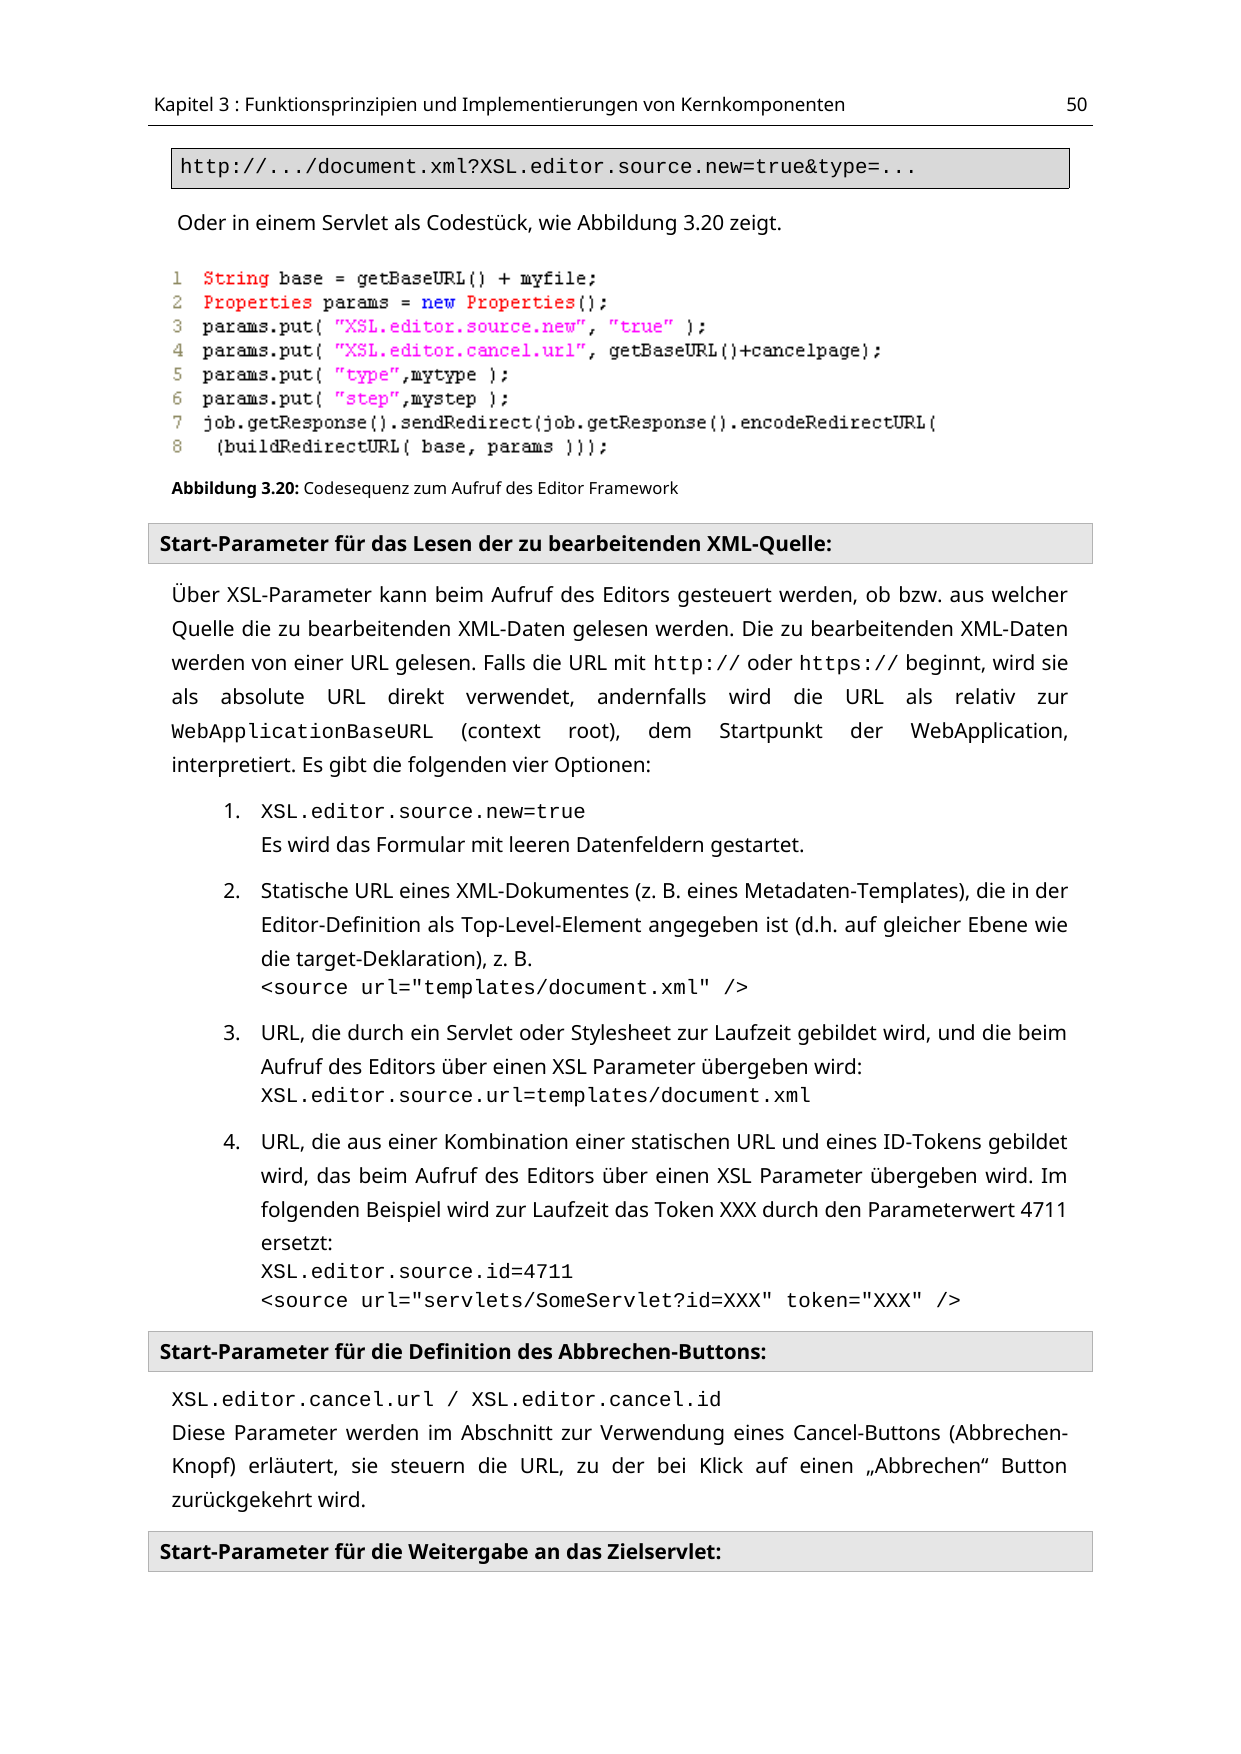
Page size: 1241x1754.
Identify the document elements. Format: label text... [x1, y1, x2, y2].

text Über XSL-Parameter kann beim Aufruf des Editors gesteuert werden, ob bzw. aus welcher Quelle die zu bearbeitenden XML-Daten gelesen werden. Die zu bearbeitenden XML-Daten werden von einer URL gelesen. Falls die URL mit http:// oder https:// beginnt, wird sie als absolute URL direkt verwendet, andernfalls wird die URL als relativ zur WebApplicationBaseURL (context root), dem Startpunkt der WebApplication, interpretiert. Es gibt die folgenden vier Optionen: [171, 580, 1069, 778]
list URL, die durch ein Servlet oder Stylesheet zur Laufzeit gebildet wird, und die beim Aufruf des Editors über einen XSL Parameter übergeben wird: XSL.editor.source.url=templates/document.xml [185, 1018, 1069, 1109]
table_header Start-Parameter für die Weitergabe an das Zielservlet: [149, 1532, 1092, 1571]
list Statische URL eines XML-Dokumentes (z. B. eines Metadaten-Templates), die in der Editor-Definition als Top-Level-Element angegeben ist (d.h. auf gleicher Ebene wie die target-Deklaration), z. B. <source url="templates/document.xml" /> [185, 876, 1069, 1000]
text http://.../document.xml?XSL.editor.source.new=true&type=... [172, 149, 1069, 188]
text XSL.editor.cancel.url / XSL.editor.cancel.id Diese Parameter werden im Abschnitt zur Verwendung eines Cancel-Buttons (Abbrechen-Knopf) erläutert, sie steuern die URL, zu der bei Klick auf einen „Abbrechen“ Button zurückgekehrt wird. [171, 1389, 1069, 1514]
text Oder in einem Servlet als Codestück, wie Abbildung 3.20 zeigt. [171, 208, 1069, 236]
list URL, die aus einer Kombination einer statischen URL und eines ID-Tokens gebildet wird, das beim Aufruf des Editors über einen XSL Parameter übergeben wird. Im folgenden Beispiel wird zur Laufzeit das Token XXX durch den Parameterwert 4711 ersetzt: XSL.editor.source.id=4711 <source url="servlets/SomeServlet?id=XXX" token="XXX" /> [185, 1127, 1069, 1313]
text Abbildung 3.20: Codesequenz zum Aufruf des Editor Framework [171, 460, 948, 499]
list XSL.editor.source.new=true Es wird das Formular mit leeren Datenfeldern gestartet. [185, 796, 1069, 858]
table_header Start-Parameter für das Lesen der zu bearbeitenden XML-Quelle: [149, 524, 1092, 563]
table_header Start-Parameter für die Definition des Abbrechen-Buttons: [149, 1332, 1092, 1371]
